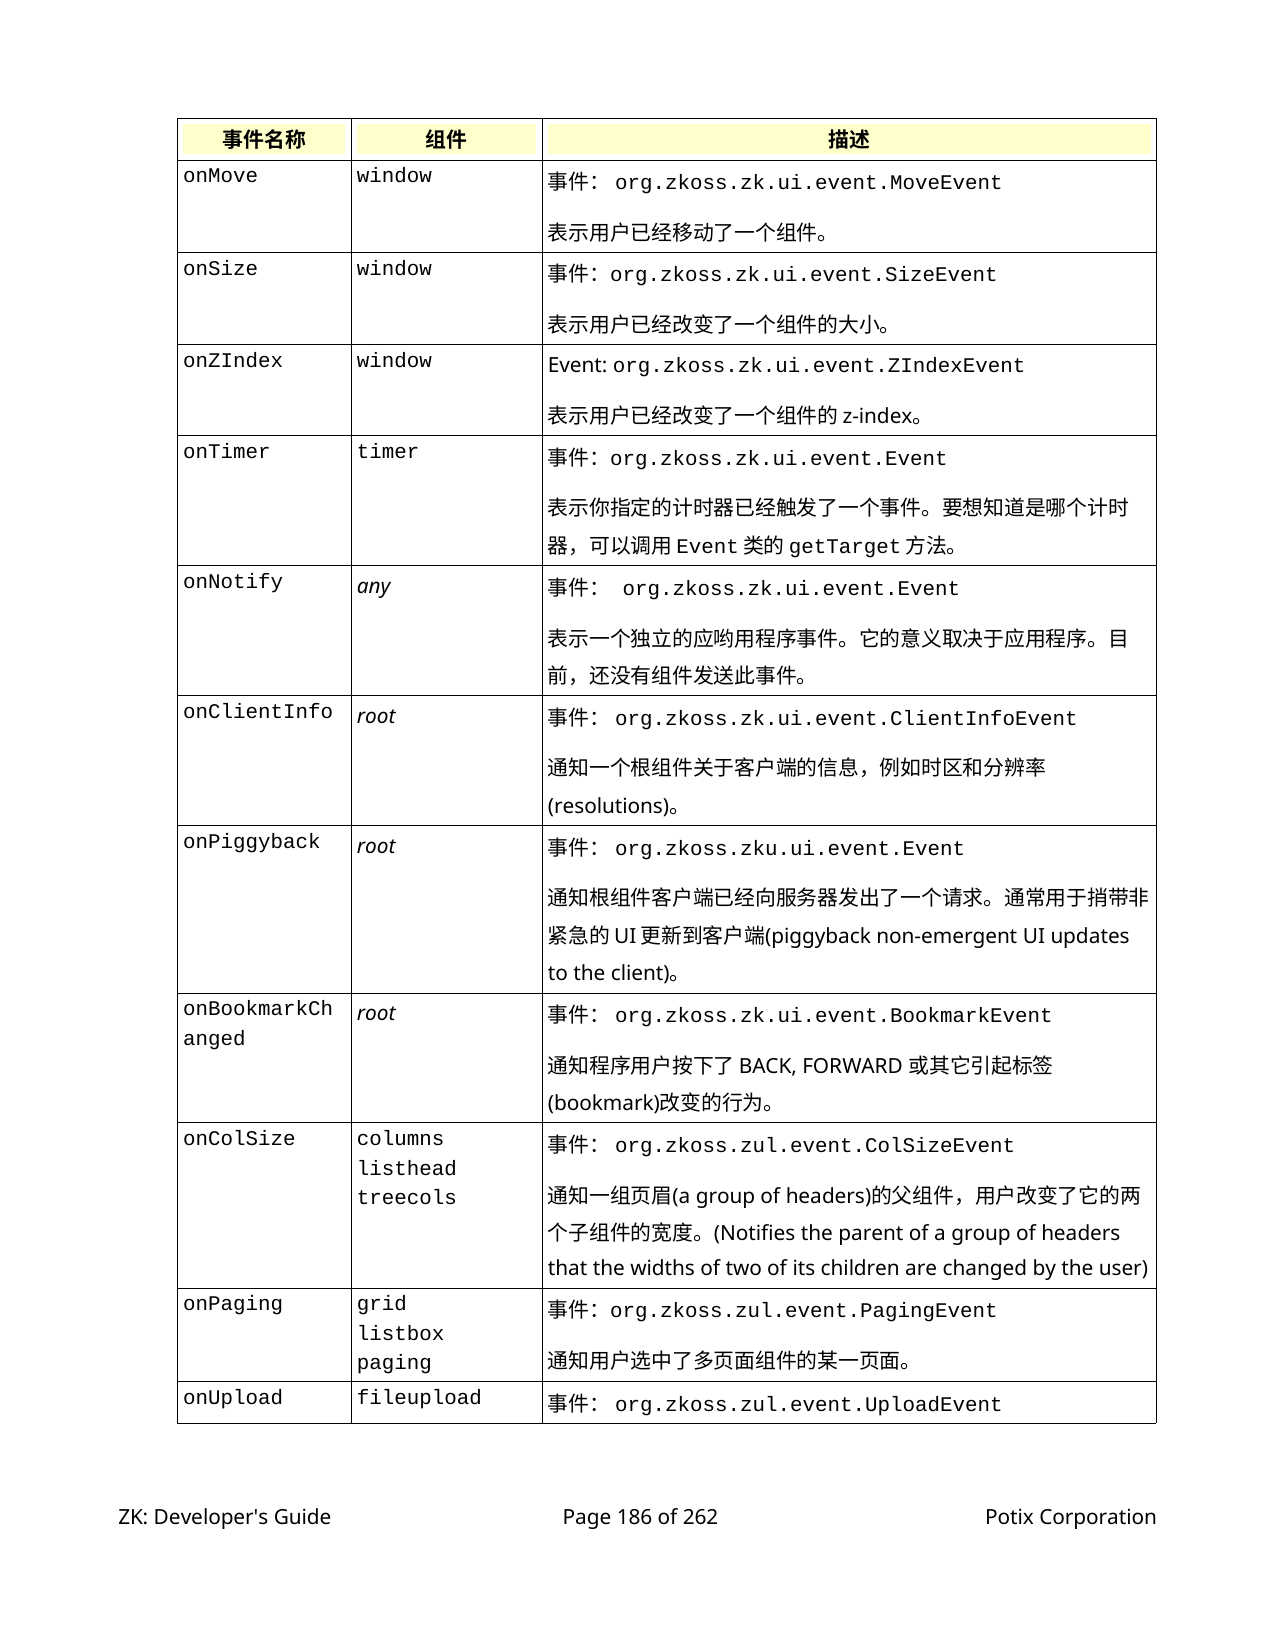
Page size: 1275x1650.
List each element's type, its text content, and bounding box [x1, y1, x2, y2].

table_header 描述 [543, 119, 1156, 160]
table_cell window [352, 161, 542, 252]
table_cell onColSize [178, 1123, 351, 1288]
table_cell 事件： org.zkoss.zk.ui.event.MoveEvent 表示用户已经移动了一个组件。 [543, 161, 1156, 252]
table_header 组件 [352, 119, 542, 160]
table_cell onMove [178, 161, 351, 252]
table_cell onPiggyback [178, 826, 351, 993]
table_cell 事件： org.zkoss.zku.ui.event.Event 通知根组件客户端已经向服务器发出了一个请求。通常用于捎带非紧急的UI更新到客户端(piggyback non-emergent UI updates to the client)。 [543, 826, 1156, 993]
table_cell fileupload [352, 1382, 542, 1423]
table_cell timer [352, 436, 542, 565]
table_cell onZIndex [178, 345, 351, 435]
table_cell 事件： org.zkoss.zk.ui.event.ClientInfoEvent 通知一个根组件关于客户端的信息，例如时区和分辨率(resolutions)。 [543, 696, 1156, 825]
table_cell onPaging [178, 1289, 351, 1381]
table_cell window [352, 253, 542, 344]
table_cell root [352, 826, 542, 993]
table_cell grid listbox paging [352, 1289, 542, 1381]
table_cell onClientInfo [178, 696, 351, 825]
table_cell root [352, 696, 542, 825]
table_cell 事件：org.zkoss.zk.ui.event.Event 表示你指定的计时器已经触发了一个事件。要想知道是哪个计时器，可以调用Event类的getTarget方法。 [543, 436, 1156, 565]
table_cell 事件：org.zkoss.zul.event.PagingEvent 通知用户选中了多页面组件的某一页面。 [543, 1289, 1156, 1381]
table_header 事件名称 [178, 119, 351, 160]
table_cell 事件： org.zkoss.zk.ui.event.BookmarkEvent 通知程序用户按下了BACK, FORWARD 或其它引起标签(bookmark)改变的行为。 [543, 994, 1156, 1122]
table_cell onTimer [178, 436, 351, 565]
table_cell onBookmarkChanged [178, 994, 351, 1122]
table_cell window [352, 345, 542, 435]
table_cell columns listhead treecols [352, 1123, 542, 1288]
table_cell onUpload [178, 1382, 351, 1423]
table_cell root [352, 994, 542, 1122]
table_cell any [352, 566, 542, 695]
table_cell 事件： org.zkoss.zk.ui.event.Event 表示一个独立的应哟用程序事件。它的意义取决于应用程序。目前，还没有组件发送此事件。 [543, 566, 1156, 695]
table_cell 事件： org.zkoss.zul.event.UploadEvent [543, 1382, 1156, 1423]
table_cell onSize [178, 253, 351, 344]
table_cell Event: org.zkoss.zk.ui.event.ZIndexEvent 表示用户已经改变了一个组件的z-index。 [543, 345, 1156, 435]
table_cell onNotify [178, 566, 351, 695]
table_cell 事件：org.zkoss.zk.ui.event.SizeEvent 表示用户已经改变了一个组件的大小。 [543, 253, 1156, 344]
table_cell 事件： org.zkoss.zul.event.ColSizeEvent 通知一组页眉(a group of headers)的父组件，用户改变了它的两个子组件的宽度。(Notifies the parent of a group of headers that the widths of two of its children are changed by the user) [543, 1123, 1156, 1288]
